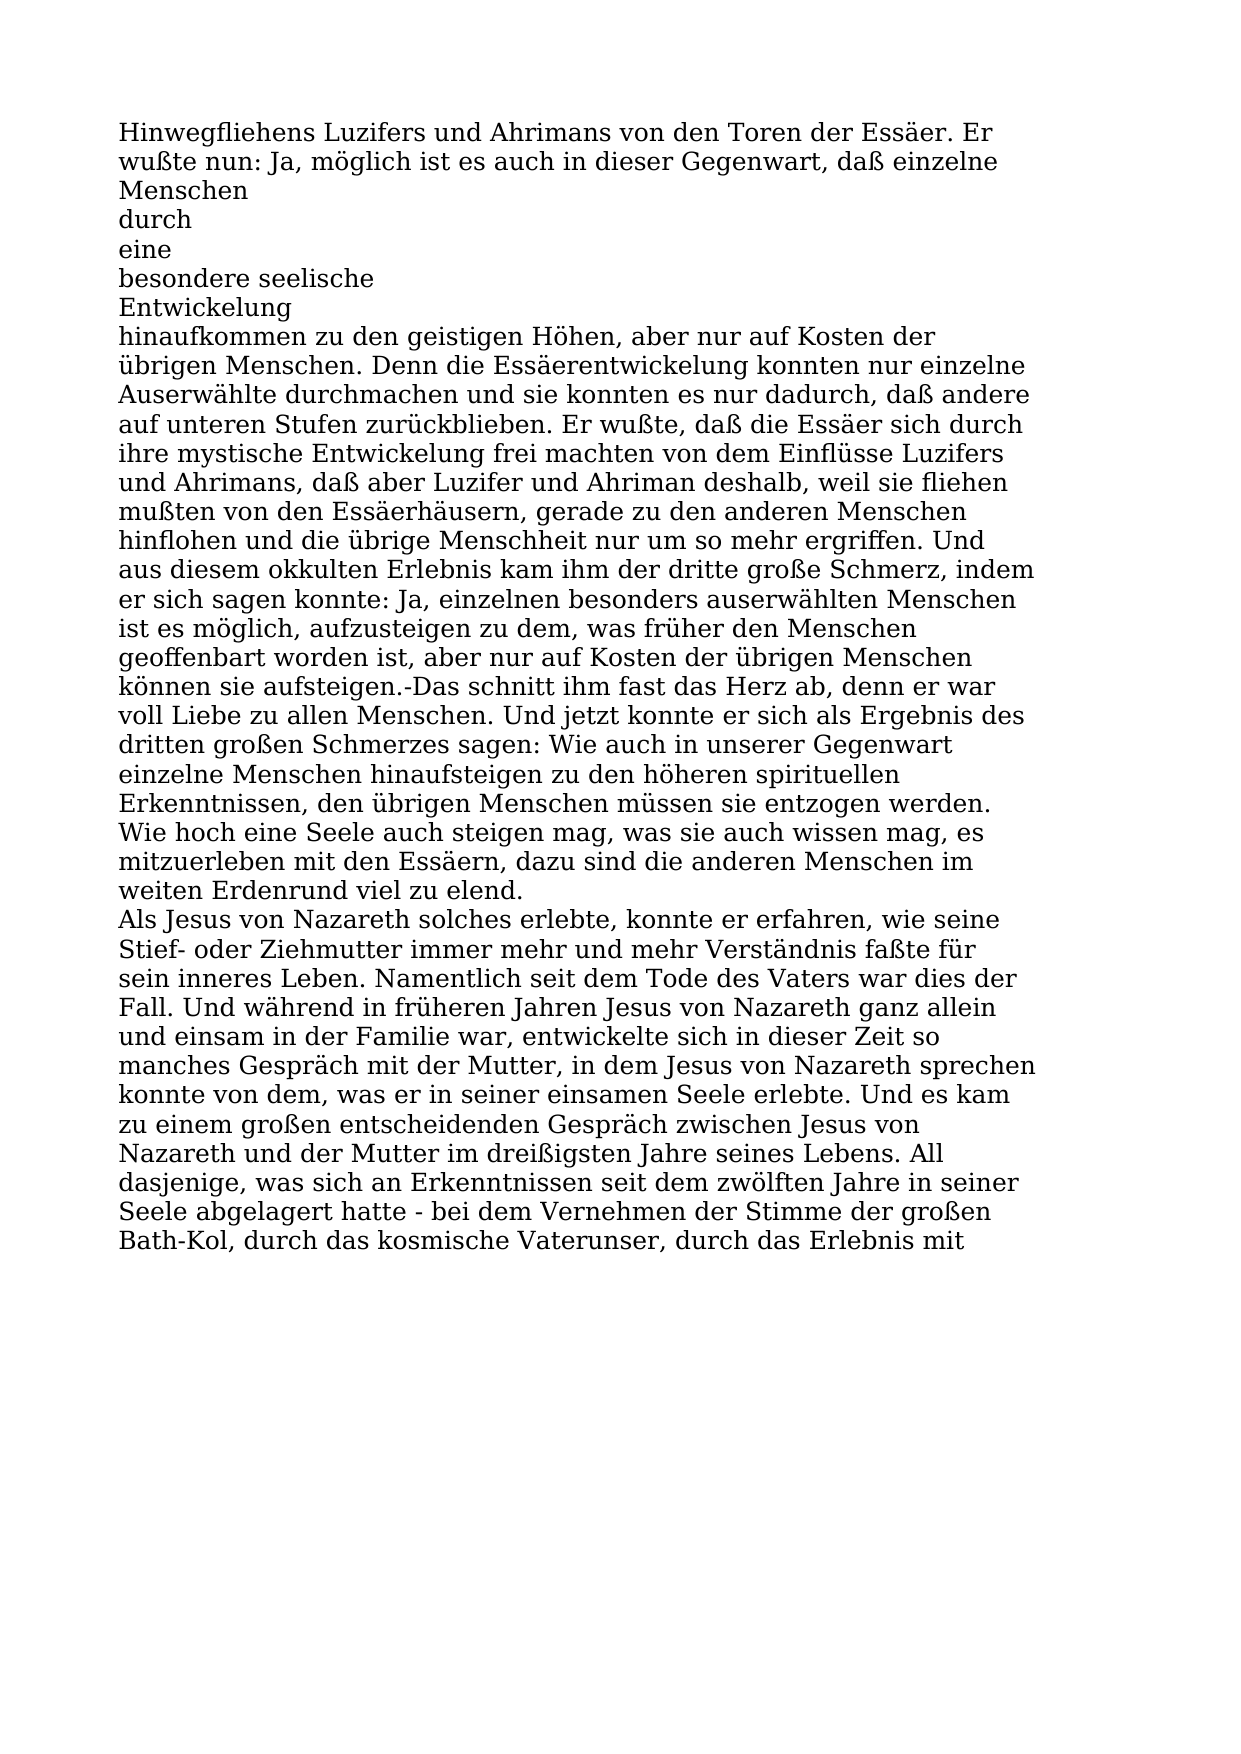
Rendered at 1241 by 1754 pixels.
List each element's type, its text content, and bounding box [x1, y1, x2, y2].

text Bath-Kol, durch das kosmische Vaterunser, durch das Erlebnis mit [118, 1226, 1122, 1256]
text und einsam in der Familie war, entwickelte sich in dieser Zeit so [118, 1022, 1122, 1051]
text durch [118, 206, 1122, 235]
text wußte nun: Ja, möglich ist es auch in dieser Gegenwart, daß einzelne [118, 147, 1122, 176]
text dritten großen Schmerzes sagen: Wie auch in unserer Gegenwart [118, 731, 1122, 760]
text Entwickelung [118, 293, 1122, 322]
text übrigen Menschen. Denn die Essäerentwickelung konnten nur einzelne [118, 351, 1122, 381]
text Erkenntnissen, den übrigen Menschen müssen sie entzogen werden. [118, 789, 1122, 818]
text eine [118, 235, 1122, 264]
text Wie hoch eine Seele auch steigen mag, was sie auch wissen mag, es [118, 818, 1122, 847]
text Als Jesus von Nazareth solches erlebte, konnte er erfahren, wie seine [118, 906, 1122, 935]
text er sich sagen konnte: Ja, einzelnen besonders auserwählten Menschen [118, 585, 1122, 614]
text hinflohen und die übrige Menschheit nur um so mehr ergriffen. Und [118, 526, 1122, 556]
text Nazareth und der Mutter im dreißigsten Jahre seines Lebens. All [118, 1139, 1122, 1168]
text sein inneres Leben. Namentlich seit dem Tode des Vaters war dies der [118, 964, 1122, 993]
text weiten Erdenrund viel zu elend. [118, 876, 1122, 906]
text einzelne Menschen hinaufsteigen zu den höheren spirituellen [118, 760, 1122, 789]
text Seele abgelagert hatte - bei dem Vernehmen der Stimme der großen [118, 1197, 1122, 1226]
text hinaufkommen zu den geistigen Höhen, aber nur auf Kosten der [118, 322, 1122, 351]
text auf unteren Stufen zurückblieben. Er wußte, daß die Essäer sich durch [118, 410, 1122, 439]
text ihre mystische Entwickelung frei machten von dem Einflüsse Luzifers [118, 439, 1122, 468]
text geoffenbart worden ist, aber nur auf Kosten der übrigen Menschen [118, 643, 1122, 672]
text können sie aufsteigen.-Das schnitt ihm fast das Herz ab, denn er war [118, 672, 1122, 701]
text mußten von den Essäerhäusern, gerade zu den anderen Menschen [118, 497, 1122, 526]
text Auserwählte durchmachen und sie konnten es nur dadurch, daß andere [118, 381, 1122, 410]
text zu einem großen entscheidenden Gespräch zwischen Jesus von [118, 1110, 1122, 1139]
text dasjenige, was sich an Erkenntnissen seit dem zwölften Jahre in seiner [118, 1168, 1122, 1197]
text voll Liebe zu allen Menschen. Und jetzt konnte er sich als Ergebnis des [118, 701, 1122, 731]
text Menschen [118, 176, 1122, 206]
text Fall. Und während in früheren Jahren Jesus von Nazareth ganz allein [118, 993, 1122, 1022]
text Stief- oder Ziehmutter immer mehr und mehr Verständnis faßte für [118, 935, 1122, 964]
text manches Gespräch mit der Mutter, in dem Jesus von Nazareth sprechen [118, 1051, 1122, 1081]
text konnte von dem, was er in seiner einsamen Seele erlebte. Und es kam [118, 1081, 1122, 1110]
text ist es möglich, aufzusteigen zu dem, was früher den Menschen [118, 614, 1122, 643]
text mitzuerleben mit den Essäern, dazu sind die anderen Menschen im [118, 847, 1122, 876]
text Hinwegfliehens Luzifers und Ahrimans von den Toren der Essäer. Er [118, 118, 1122, 147]
text und Ahrimans, daß aber Luzifer und Ahriman deshalb, weil sie fliehen [118, 468, 1122, 497]
text aus diesem okkulten Erlebnis kam ihm der dritte große Schmerz, indem [118, 556, 1122, 585]
text besondere seelische [118, 264, 1122, 293]
